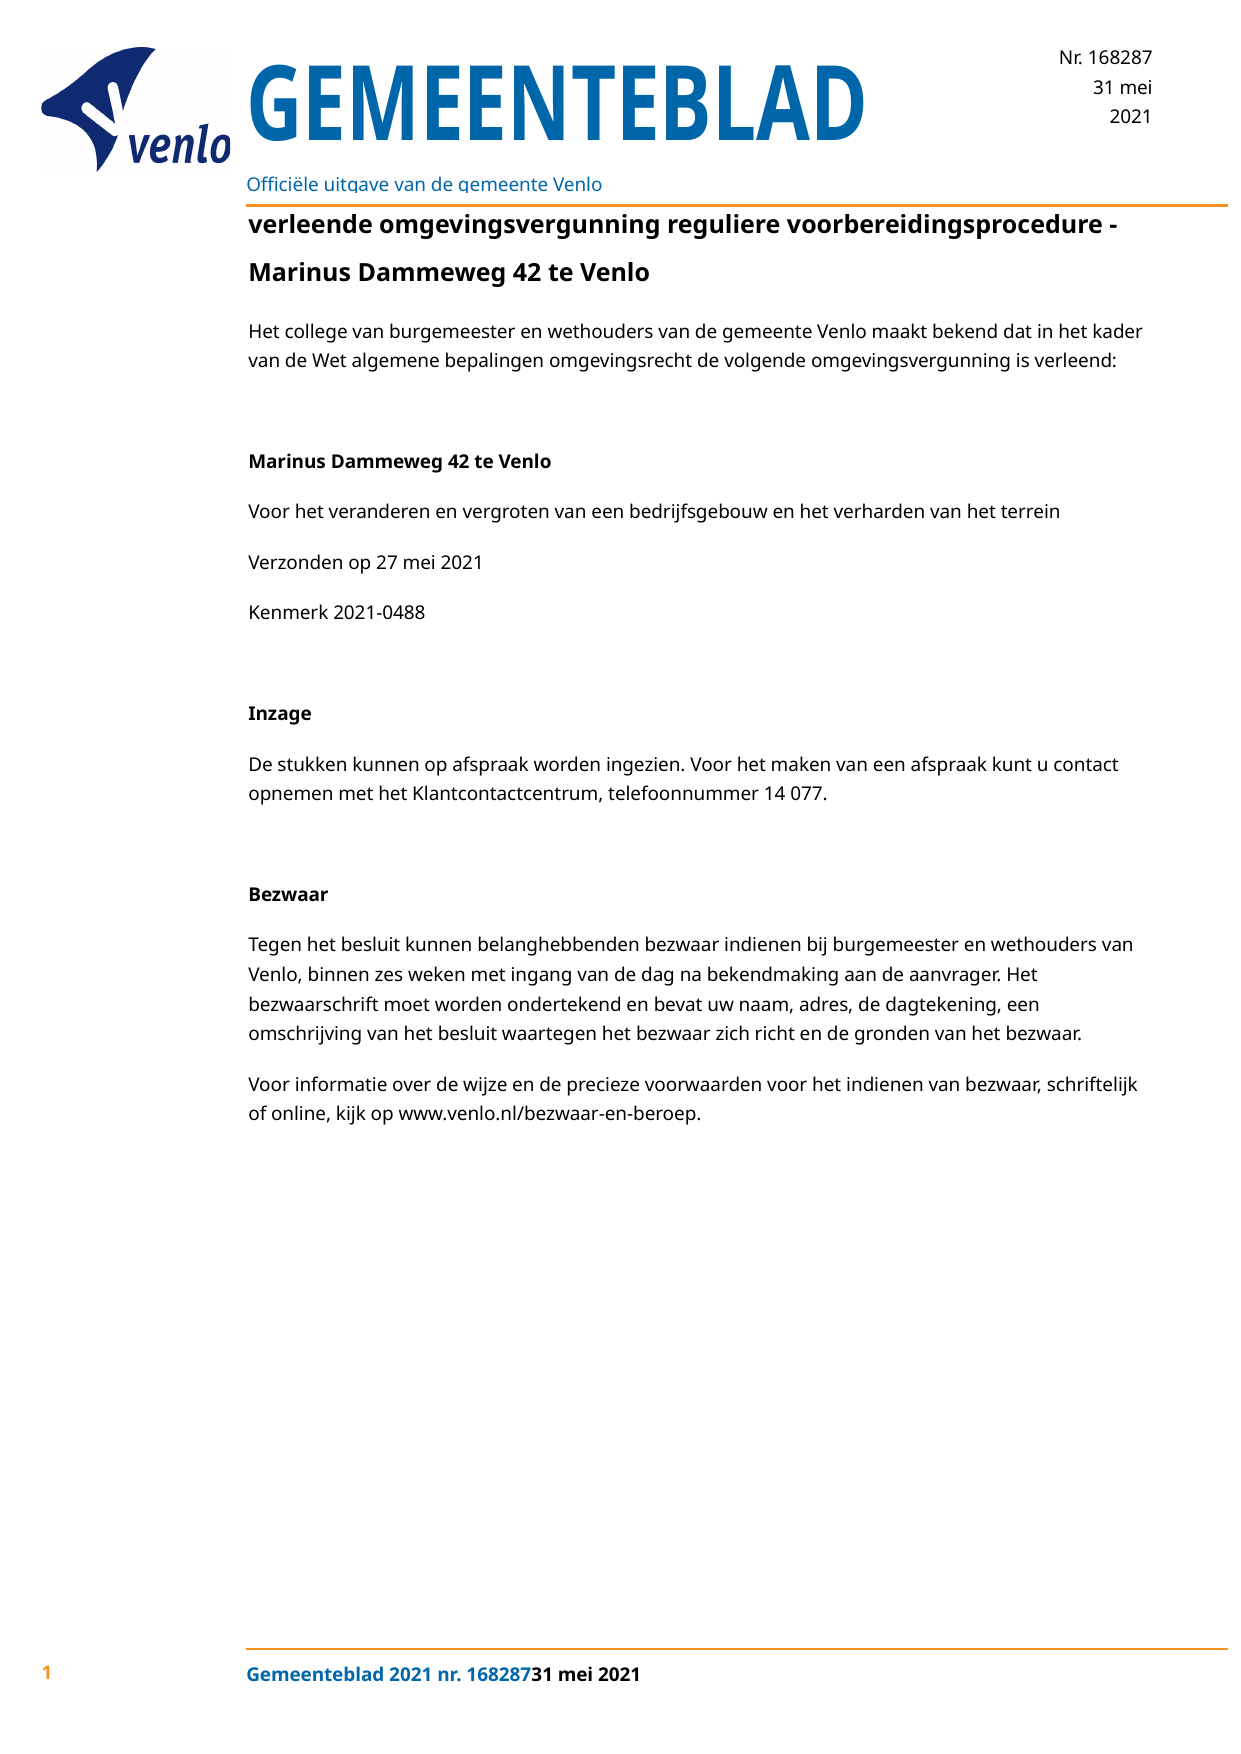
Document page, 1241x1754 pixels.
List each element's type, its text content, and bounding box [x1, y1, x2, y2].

text Voor informatie over de wijze en de precieze voorwaarden voor het indienen van bezwaar, schriftelijk of online, kijk op www.venlo.nl/bezwaar-en-beroep. [248, 1071, 1152, 1126]
text verleende omgevingsvergunning reguliere voorbereidingsprocedure - Marinus Dammeweg 42 te Venlo [248, 207, 1152, 288]
text Kenmerk 2021-0488 [248, 599, 1152, 625]
text Verzonden op 27 mei 2021 [248, 549, 1152, 575]
text Tegen het besluit kunnen belanghebbenden bezwaar indienen bij burgemeester en wethouders van Venlo, binnen zes weken met ingang van de dag na bekendmaking aan de aanvrager. Het bezwaarschrift moet worden ondertekend en bevat uw naam, adres, de dagtekening, een omschrijving van het besluit waartegen het bezwaar zich richt en de gronden van het bezwaar. [248, 932, 1152, 1046]
text Inzage [248, 700, 1152, 726]
text Het college van burgemeester en wethouders van de gemeente Venlo maakt bekend dat in het kader van de Wet algemene bepalingen omgevingsrecht de volgende omgevingsvergunning is verleend: [248, 318, 1152, 373]
text Bezwaar [248, 881, 1152, 907]
text De stukken kunnen op afspraak worden ingezien. Voor het maken van een afspraak kunt u contact opnemen met het Klantcontactcentrum, telefoonnummer 14 077. [248, 751, 1152, 806]
text Marinus Dammeweg 42 te Venlo [248, 448, 1152, 474]
picture [41, 47, 231, 172]
text Voor het veranderen en vergroten van een bedrijfsgebouw en het verharden van het terrein [248, 499, 1152, 524]
